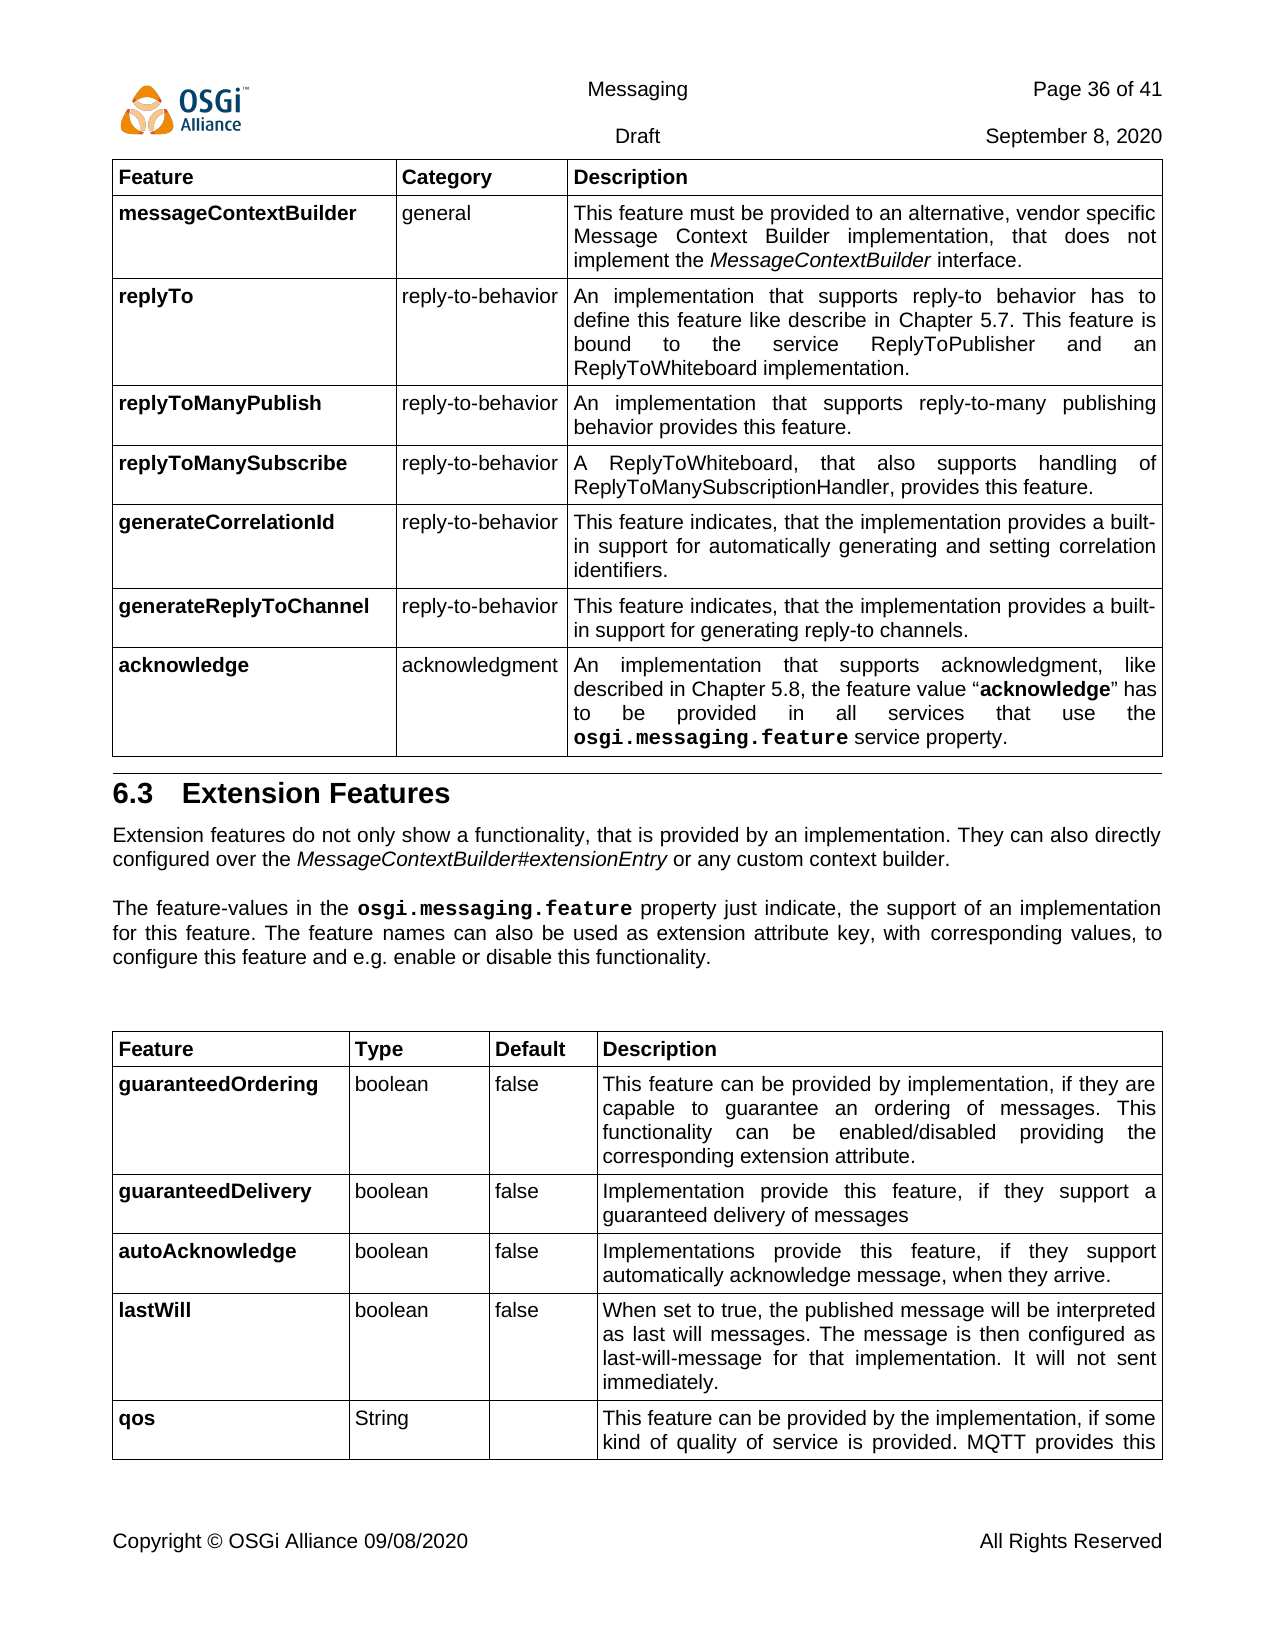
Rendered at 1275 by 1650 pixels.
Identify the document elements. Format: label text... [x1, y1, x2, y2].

table_header Description [568, 160, 1162, 194]
table_cell false [490, 1234, 597, 1292]
table_cell generateCorrelationId [113, 505, 396, 588]
table_cell This feature indicates, that the implementation provides a built-in support for generating reply-to channels. [568, 589, 1162, 647]
table_cell boolean [350, 1175, 489, 1233]
table_cell An implementation that supports reply-to-many publishing behavior provides this feature. [568, 386, 1162, 445]
table_header Category [397, 160, 567, 194]
table_cell When set to true, the published message will be interpreted as last will messages. The message is then configured as last-will-message for that implementation. It will not sent immediately. [598, 1294, 1162, 1400]
table_cell This feature can be provided by the implementation, if some kind of quality of service is provided. MQTT provides this [598, 1401, 1162, 1459]
table_cell autoAcknowledge [113, 1234, 349, 1292]
table_cell reply-to-behavior [397, 505, 567, 588]
table_cell reply-to-behavior [397, 279, 567, 385]
table_cell boolean [350, 1234, 489, 1292]
table_header Default [490, 1032, 597, 1066]
table_cell acknowledgment [397, 648, 567, 756]
table_cell An implementation that supports reply-to behavior has to define this feature like describe in Chapter 5.7. This feature is bound to the service ReplyToPublisher and an ReplyToWhiteboard implementation. [568, 279, 1162, 385]
table_cell This feature can be provided by implementation, if they are capable to guarantee an ordering of messages. This functionality can be enabled/disabled providing the corresponding extension attribute. [598, 1067, 1162, 1173]
table_cell boolean [350, 1067, 489, 1173]
table_header Description [598, 1032, 1162, 1066]
table_cell guaranteedDelivery [113, 1175, 349, 1233]
table_cell reply-to-behavior [397, 446, 567, 504]
table_cell Implementation provide this feature, if they support a guaranteed delivery of messages [598, 1175, 1162, 1233]
table_cell Implementations provide this feature, if they support automatically acknowledge message, when they arrive. [598, 1234, 1162, 1292]
table_cell false [490, 1294, 597, 1400]
table_cell reply-to-behavior [397, 589, 567, 647]
table_cell false [490, 1175, 597, 1233]
table_cell lastWill [113, 1294, 349, 1400]
table_cell replyToManySubscribe [113, 446, 396, 504]
table_cell reply-to-behavior [397, 386, 567, 445]
table_cell generateReplyToChannel [113, 589, 396, 647]
table_cell false [490, 1067, 597, 1173]
table_cell An implementation that supports acknowledgment, like described in Chapter 5.8, the feature value “acknowledge” has to be provided in all services that use the osgi.messaging.feature service property. [568, 648, 1162, 756]
table_cell String [350, 1401, 489, 1459]
table_cell This feature indicates, that the implementation provides a built-in support for automatically generating and setting correlation identifiers. [568, 505, 1162, 588]
table_cell qos [113, 1401, 349, 1459]
table_cell replyTo [113, 279, 396, 385]
table_cell boolean [350, 1294, 489, 1400]
table_cell acknowledge [113, 648, 396, 756]
table_cell A ReplyToWhiteboard, that also supports handling of ReplyToManySubscriptionHandler, provides this feature. [568, 446, 1162, 504]
table_header Feature [113, 160, 396, 194]
picture [113, 78, 257, 142]
table_cell general [397, 196, 567, 278]
table_cell messageContextBuilder [113, 196, 396, 278]
table_cell [490, 1401, 597, 1459]
text The feature-values in the osgi.messaging.feature property just indicate, the support of an implementation for this feature. The feature names can also be used as extension attribute key, with corresponding values, to configure this feature and e.g. enable or disable this functionality. [112, 895, 1162, 969]
table_cell replyToManyPublish [113, 386, 396, 445]
table_header Type [350, 1032, 489, 1066]
text Extension features do not only show a functionality, that is provided by an implementation. They can also directly configured over the MessageContextBuilder#extensionEntry or any custom context builder. [112, 822, 1162, 870]
table_cell guaranteedOrdering [113, 1067, 349, 1173]
table_cell This feature must be provided to an alternative, vendor specific Message Context Builder implementation, that does not implement the MessageContextBuilder interface. [568, 196, 1162, 278]
subtitle Extension Features [112, 774, 1162, 810]
table_header Feature [113, 1032, 349, 1066]
